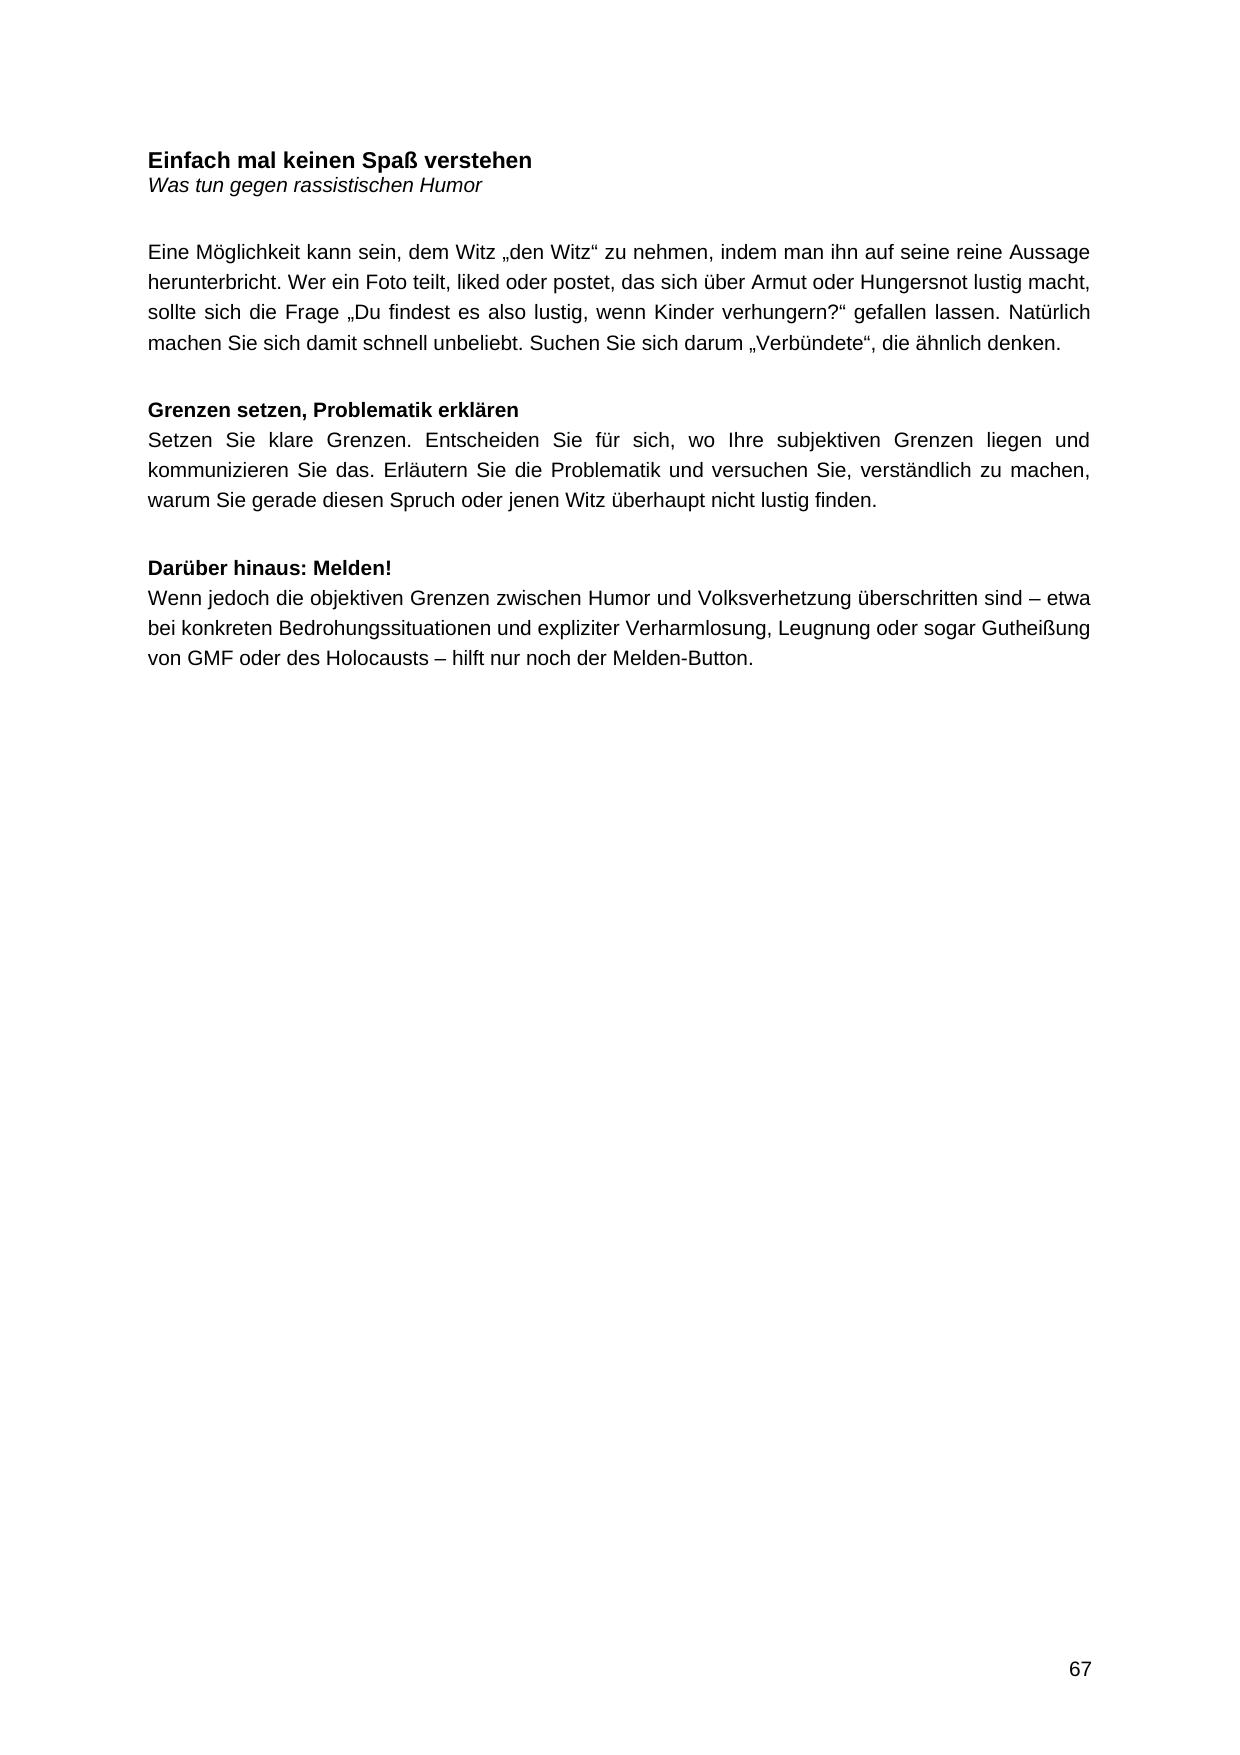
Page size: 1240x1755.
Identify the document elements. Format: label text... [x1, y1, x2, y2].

text Was tun gegen rassistischen Humor [148, 173, 1092, 197]
text Eine Möglichkeit kann sein, dem Witz „den Witz“ zu nehmen, indem man ihn auf seine reine Aussage herunterbricht. Wer ein Foto teilt, liked oder postet, das sich über Armut oder Hungersnot lustig macht, sollte sich die Frage „Du findest es also lustig, wenn Kinder verhungern?“ gefallen lassen. Natürlich machen Sie sich damit schnell unbeliebt. Suchen Sie sich darum „Verbündete“, die ähnlich denken. [148, 241, 1092, 354]
text Darüber hinaus: Melden! [148, 556, 1092, 579]
text Einfach mal keinen Spaß verstehen [148, 148, 1092, 173]
text Wenn jedoch die objektiven Grenzen zwischen Humor und Volksverhetzung überschritten sind – etwa bei konkreten Bedrohungssituationen und expliziter Verharmlosung, Leugnung oder sogar Gutheißung von GMF oder des Holocausts – hilft nur noch der Melden-Button. [148, 586, 1092, 670]
text Setzen Sie klare Grenzen. Entscheiden Sie für sich, wo Ihre subjektiven Grenzen liegen und kommunizieren Sie das. Erläutern Sie die Problematik und versuchen Sie, verständlich zu machen, warum Sie gerade diesen Spruch oder jenen Witz überhaupt nicht lustig finden. [148, 428, 1092, 512]
text Grenzen setzen, Problematik erklären [148, 398, 1092, 422]
